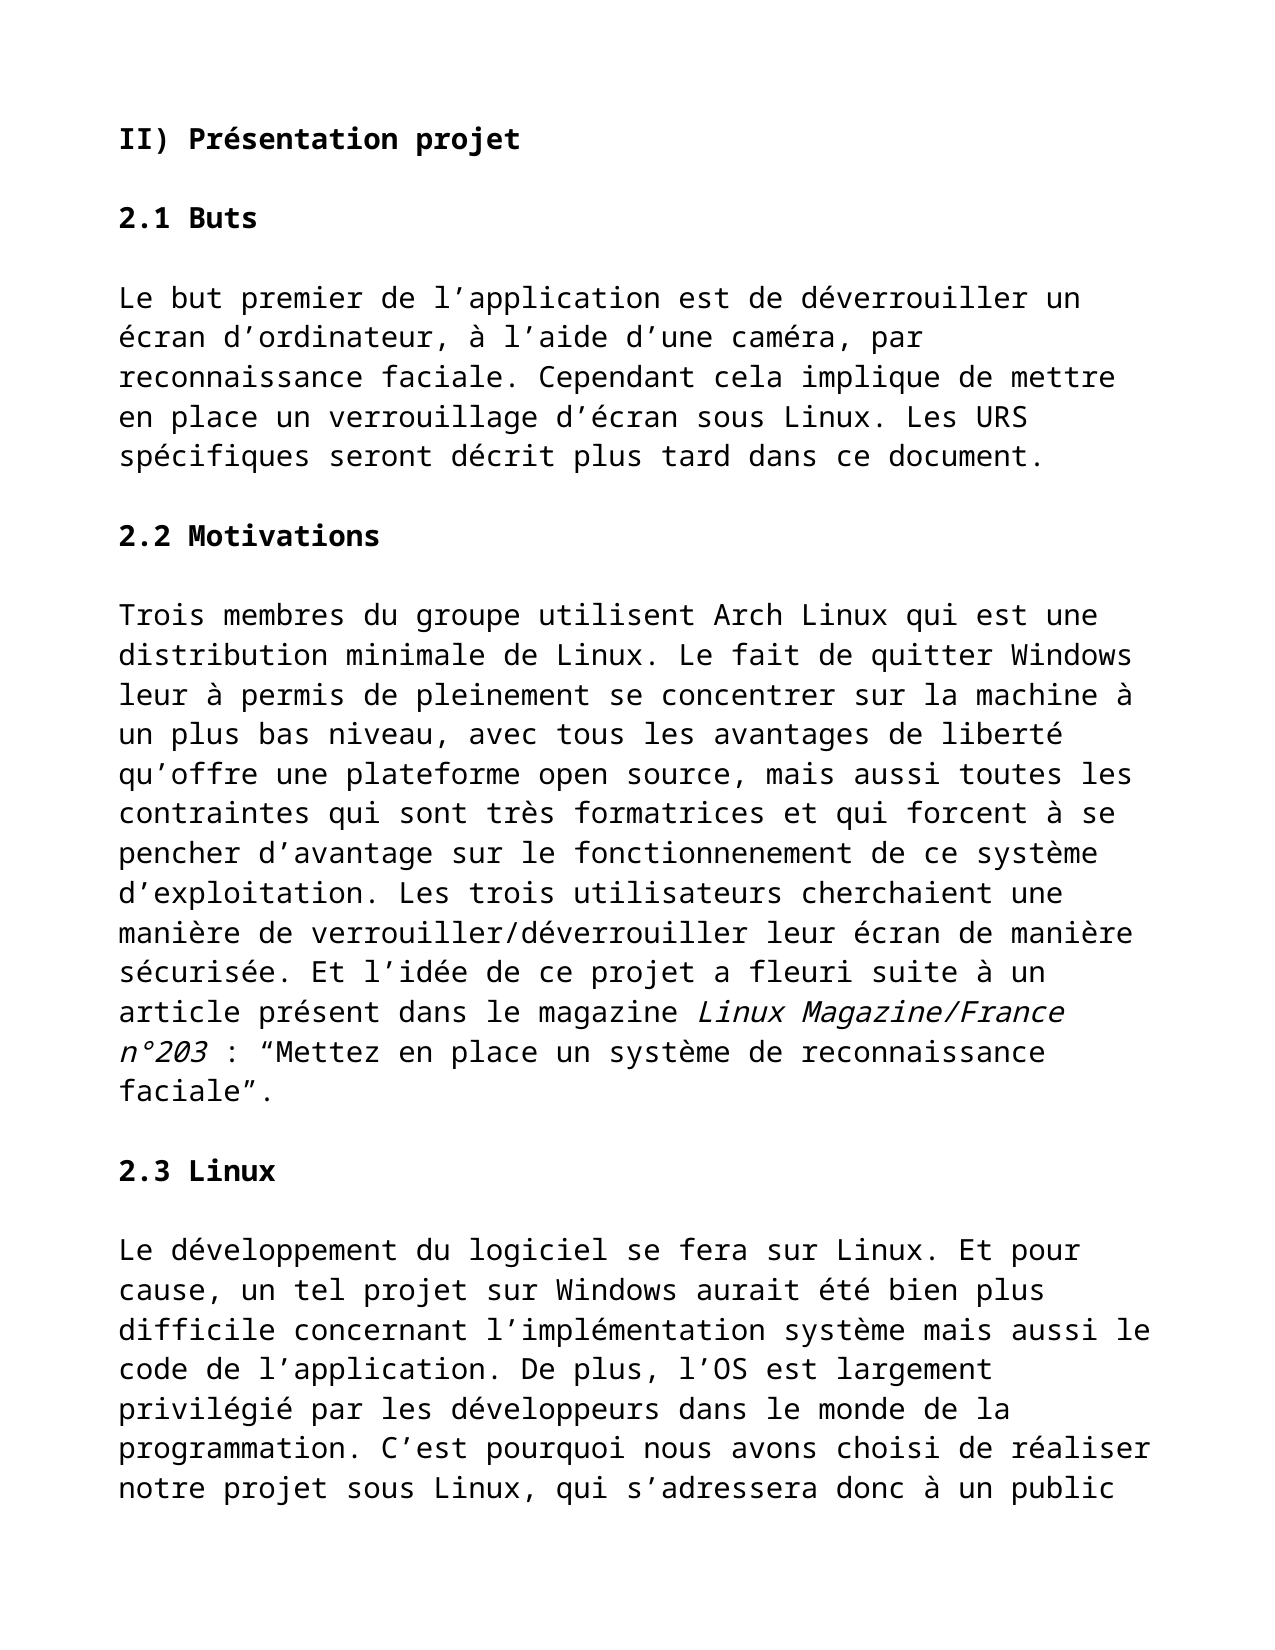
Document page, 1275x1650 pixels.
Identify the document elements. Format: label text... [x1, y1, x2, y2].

text 2.3 Linux [118, 1150, 1157, 1190]
text 2.1 Buts [118, 197, 1157, 237]
text II) Présentation projet [118, 118, 1157, 158]
text Le développement du logiciel se fera sur Linux. Et pour cause, un tel projet sur Windows aurait été bien plus difficile concernant l’implémentation système mais aussi le code de l’application. De plus, l’OS est largement privilégié par les développeurs dans le monde de la programmation. C’est pourquoi nous avons choisi de réaliser notre projet sous Linux, qui s’adressera donc à un public [118, 1229, 1157, 1507]
text 2.2 Motivations [118, 515, 1157, 555]
text Le but premier de l’application est de déverrouiller un écran d’ordinateur, à l’aide d’une caméra, par reconnaissance faciale. Cependant cela implique de mettre en place un verrouillage d’écran sous Linux. Les URS spécifiques seront décrit plus tard dans ce document. [118, 277, 1157, 475]
text Trois membres du groupe utilisent Arch Linux qui est une distribution minimale de Linux. Le fait de quitter Windows leur à permis de pleinement se concentrer sur la machine à un plus bas niveau, avec tous les avantages de liberté qu’offre une plateforme open source, mais aussi toutes les contraintes qui sont très formatrices et qui forcent à se pencher d’avantage sur le fonctionnenement de ce système d’exploitation. Les trois utilisateurs cherchaient une manière de verrouiller/déverrouiller leur écran de manière sécurisée. Et l’idée de ce projet a fleuri suite à un article présent dans le magazine Linux Magazine/France n°203 : “Mettez en place un système de reconnaissance faciale”. [118, 594, 1157, 1110]
